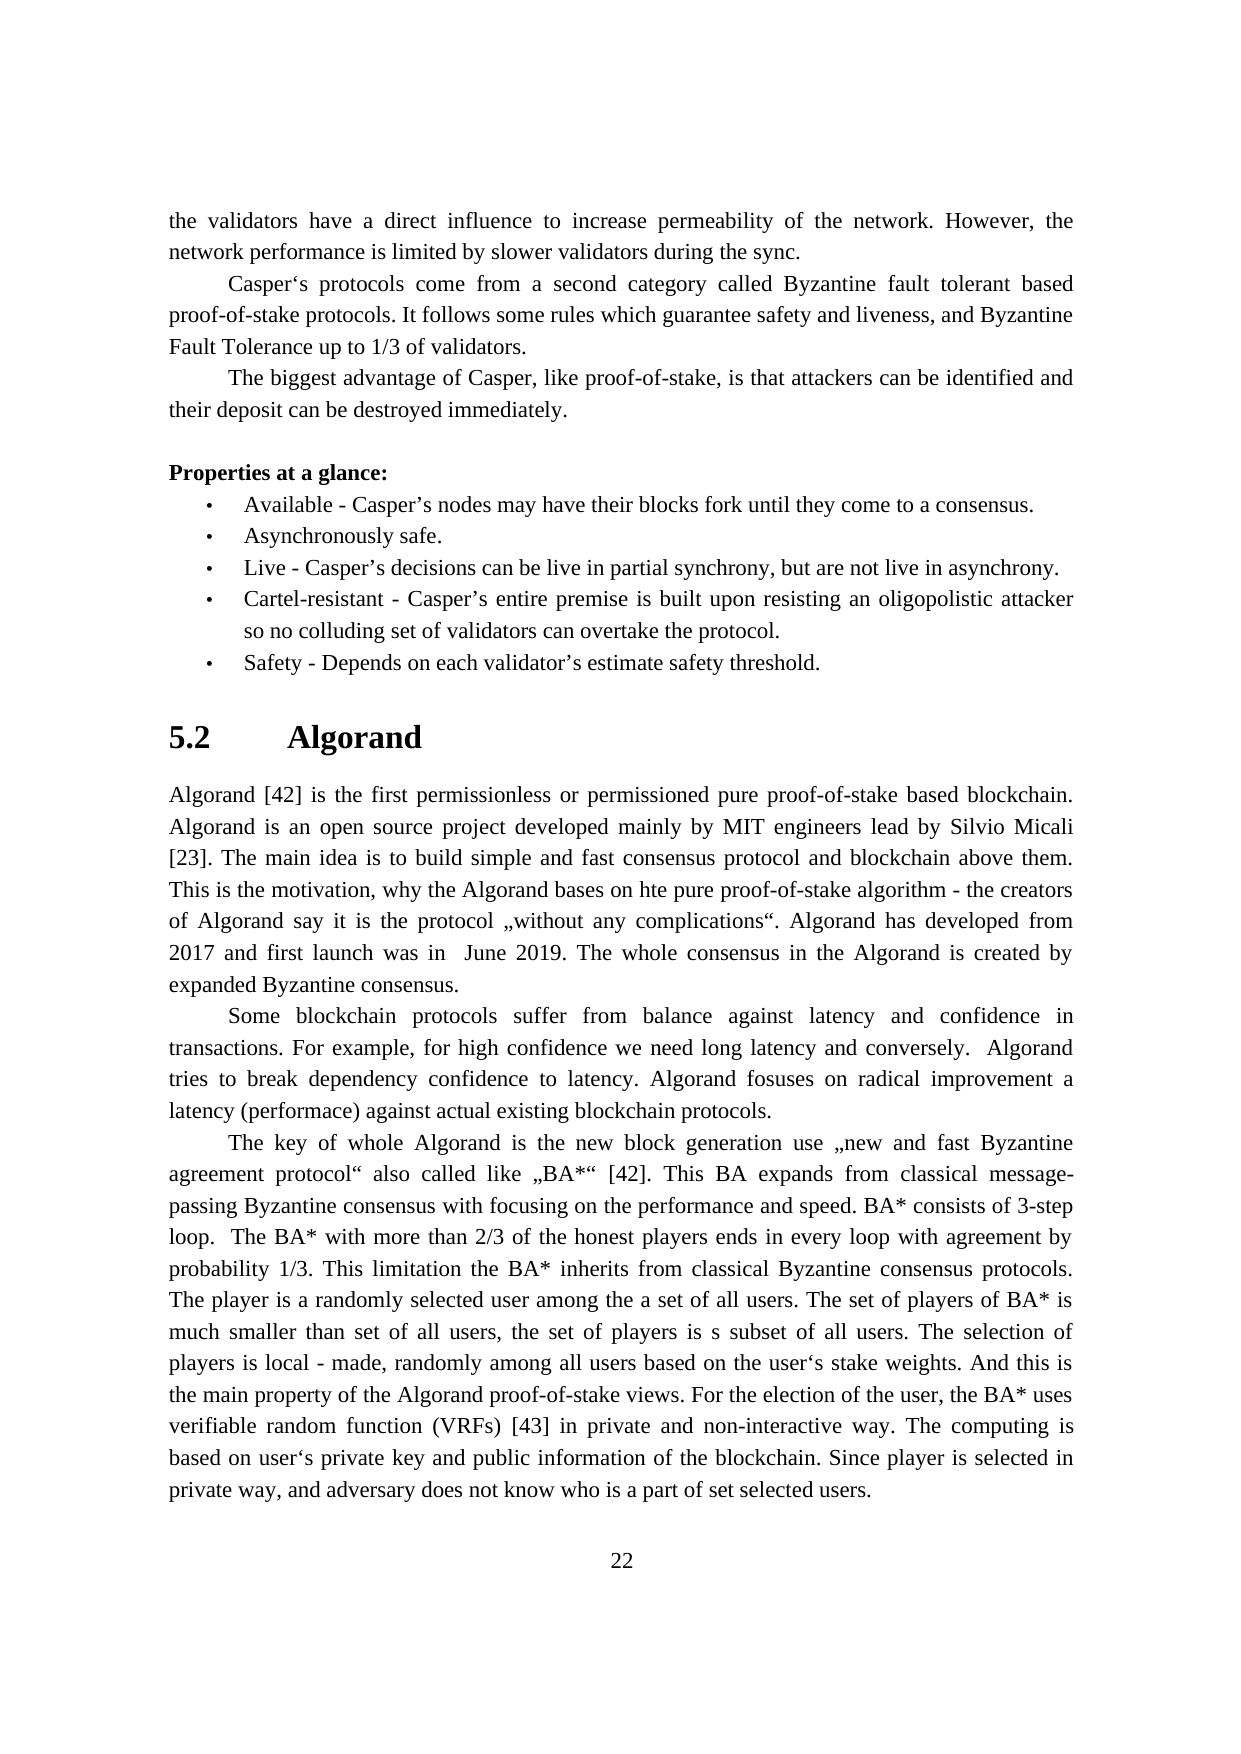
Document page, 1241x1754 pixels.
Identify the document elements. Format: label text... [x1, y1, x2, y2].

text Casper‘s protocols come from a second category called Byzantine fault tolerant based proof-of-stake protocols. It follows some rules which guarantee safety and liveness, and Byzantine Fault Tolerance up to 1/3 of validators. [169, 270, 1075, 359]
text Algorand [42] is the first permissionless or permissioned pure proof-of-stake based blockchain. Algorand is an open source project developed mainly by MIT engineers lead by Silvio Micali [23]. The main idea is to build simple and fast consensus protocol and blockchain above them. This is the motivation, why the Algorand bases on hte pure proof-of-stake algorithm - the creators of Algorand say it is the protocol „without any complications“. Algorand has developed from 2017 and first launch was in June 2019. The whole consensus in the Algorand is created by expanded Byzantine consensus. [169, 781, 1075, 997]
list Available - Casper’s nodes may have their blocks fork until they come to a consensus. [206, 491, 1075, 517]
text the validators have a direct influence to increase permeability of the network. However, the network performance is limited by slower validators during the sync. [169, 207, 1075, 264]
list Live - Casper’s decisions can be live in partial synchrony, but are not live in asynchrony. [206, 554, 1075, 580]
text The biggest advantage of Casper, like proof-of-stake, is that attackers can be identified and their deposit can be destroyed immediately. [169, 364, 1075, 422]
text Properties at a glance: [169, 459, 1075, 486]
list Safety - Depends on each validator’s estimate safety threshold. [206, 648, 1075, 675]
text The key of whole Algorand is the new block generation use „new and fast Byzantine agreement protocol“ also called like „BA*“ [42]. This BA expands from classical message-passing Byzantine consensus with focusing on the performance and speed. BA* consists of 3-step loop. The BA* with more than 2/3 of the honest players ends in every loop with agreement by probability 1/3. This limitation the BA* inherits from classical Byzantine consensus protocols. The player is a randomly selected user among the a set of all users. The set of players of BA* is much smaller than set of all users, the set of players is s subset of all users. The selection of players is local - made, randomly among all users based on the user‘s stake weights. And this is the main property of the Algorand proof-of-stake views. For the election of the user, the BA* uses verifiable random function (VRFs) [43] in private and non-interactive way. The computing is based on user‘s private key and public information of the blockchain. Since player is selected in private way, and adversary does not know who is a part of set selected users. [169, 1128, 1075, 1502]
list Cartel-resistant - Casper’s entire premise is built upon resisting an oligopolistic attacker so no colluding set of validators can overtake the protocol. [206, 585, 1075, 643]
list Asynchronously safe. [206, 522, 1075, 549]
subtitle Algorand [169, 718, 1075, 756]
text Some blockchain protocols suffer from balance against latency and confidence in transactions. For example, for high confidence we need long latency and conversely. Algorand tries to break dependency confidence to latency. Algorand fosuses on radical improvement a latency (performace) against actual existing blockchain protocols. [169, 1002, 1075, 1123]
